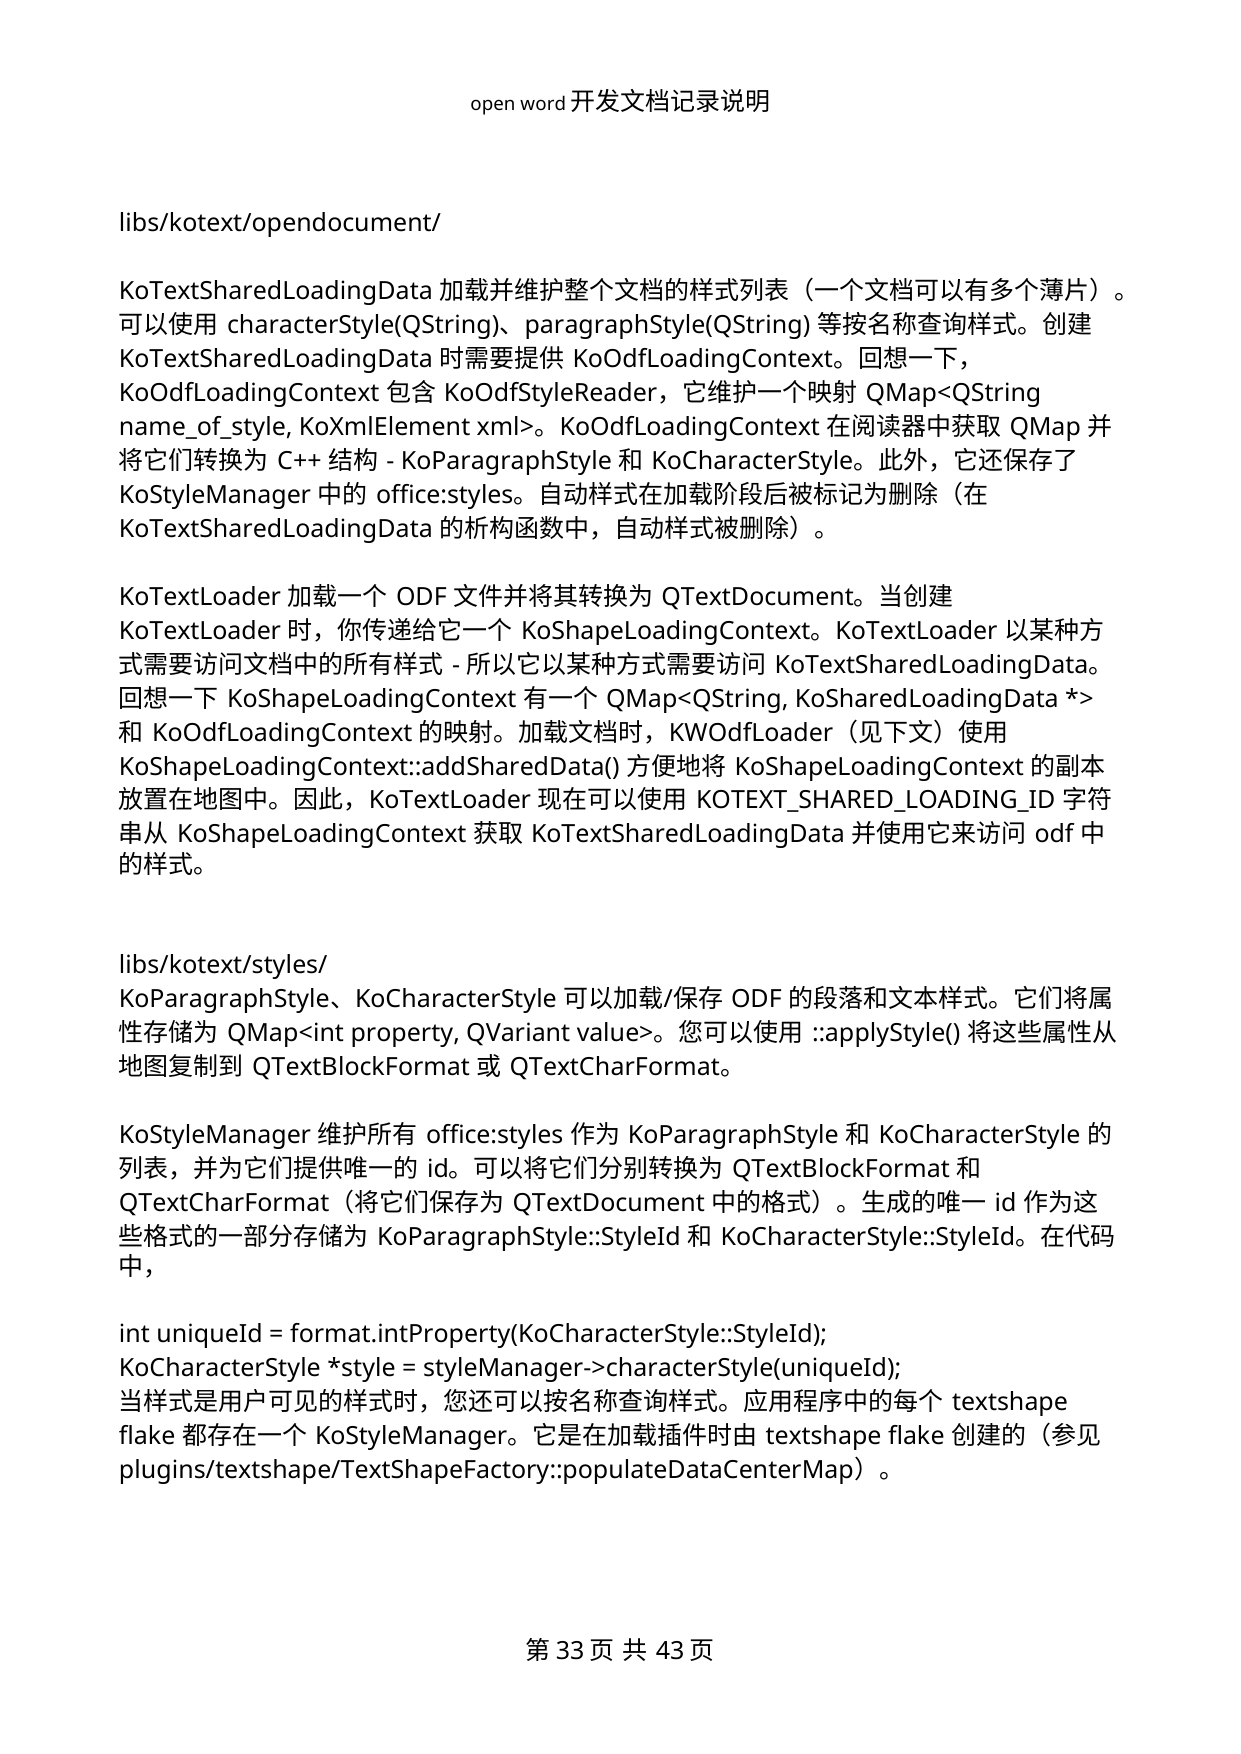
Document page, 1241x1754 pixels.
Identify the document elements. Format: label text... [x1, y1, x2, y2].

text libs/kotext/styles/ [119, 947, 1121, 981]
text int uniqueId = format.intProperty(KoCharacterStyle::StyleId); [119, 1316, 1121, 1350]
text KoParagraphStyle、KoCharacterStyle 可以加载/保存 ODF 的段落和文本样式。它们将属性存储为 QMap<int property, QVariant value>。您可以使用 ::applyStyle() 将这些属性从地图复制到 QTextBlockFormat 或 QTextCharFormat。 [119, 981, 1121, 1083]
text KoStyleManager 维护所有 office:styles 作为 KoParagraphStyle 和 KoCharacterStyle 的列表，并为它们提供唯一的 id。可以将它们分别转换为 QTextBlockFormat 和 QTextCharFormat（将它们保存为 QTextDocument 中的格式）。生成的唯一 id 作为这些格式的一部分存储为 KoParagraphStyle::StyleId 和 KoCharacterStyle::StyleId。在代码中， [119, 1117, 1121, 1282]
text KoTextLoader 加载一个 ODF 文件并将其转换为 QTextDocument。当创建 KoTextLoader 时，你传递给它一个 KoShapeLoadingContext。KoTextLoader 以某种方式需要访问文档中的所有样式 - 所以它以某种方式需要访问 KoTextSharedLoadingData。回想一下 KoShapeLoadingContext 有一个 QMap<QString, KoSharedLoadingData *> 和 KoOdfLoadingContext 的映射。加载文档时，KWOdfLoader（见下文）使用 KoShapeLoadingContext::addSharedData() 方便地将 KoShapeLoadingContext 的副本放置在地图中。因此，KoTextLoader 现在可以使用 KOTEXT_SHARED_LOADING_ID 字符串从 KoShapeLoadingContext 获取 KoTextSharedLoadingData 并使用它来访问 odf 中的样式。 [119, 579, 1121, 879]
text KoTextSharedLoadingData 加载并维护整个文档的样式列表（一个文档可以有多个薄片）。可以使用 characterStyle(QString)、paragraphStyle(QString) 等按名称查询样式。创建 KoTextSharedLoadingData 时需要提供 KoOdfLoadingContext。回想一下，KoOdfLoadingContext 包含 KoOdfStyleReader，它维护一个映射 QMap<QString name_of_style, KoXmlElement xml>。KoOdfLoadingContext 在阅读器中获取 QMap 并将它们转换为 C++ 结构 - KoParagraphStyle 和 KoCharacterStyle。此外，它还保存了 KoStyleManager 中的 office:styles。自动样式在加载阶段后被标记为删除（在 KoTextSharedLoadingData 的析构函数中，自动样式被删除）。 [119, 273, 1121, 545]
text 当样式是用户可见的样式时，您还可以按名称查询样式。应用程序中的每个 textshape flake 都存在一个 KoStyleManager。它是在加载插件时由 textshape flake 创建的（参见 plugins/textshape/TextShapeFactory::populateDataCenterMap）。 [119, 1384, 1121, 1486]
text KoCharacterStyle *style = styleManager->characterStyle(uniqueId); [119, 1350, 1121, 1384]
text libs/kotext/opendocument/ [119, 205, 1121, 239]
